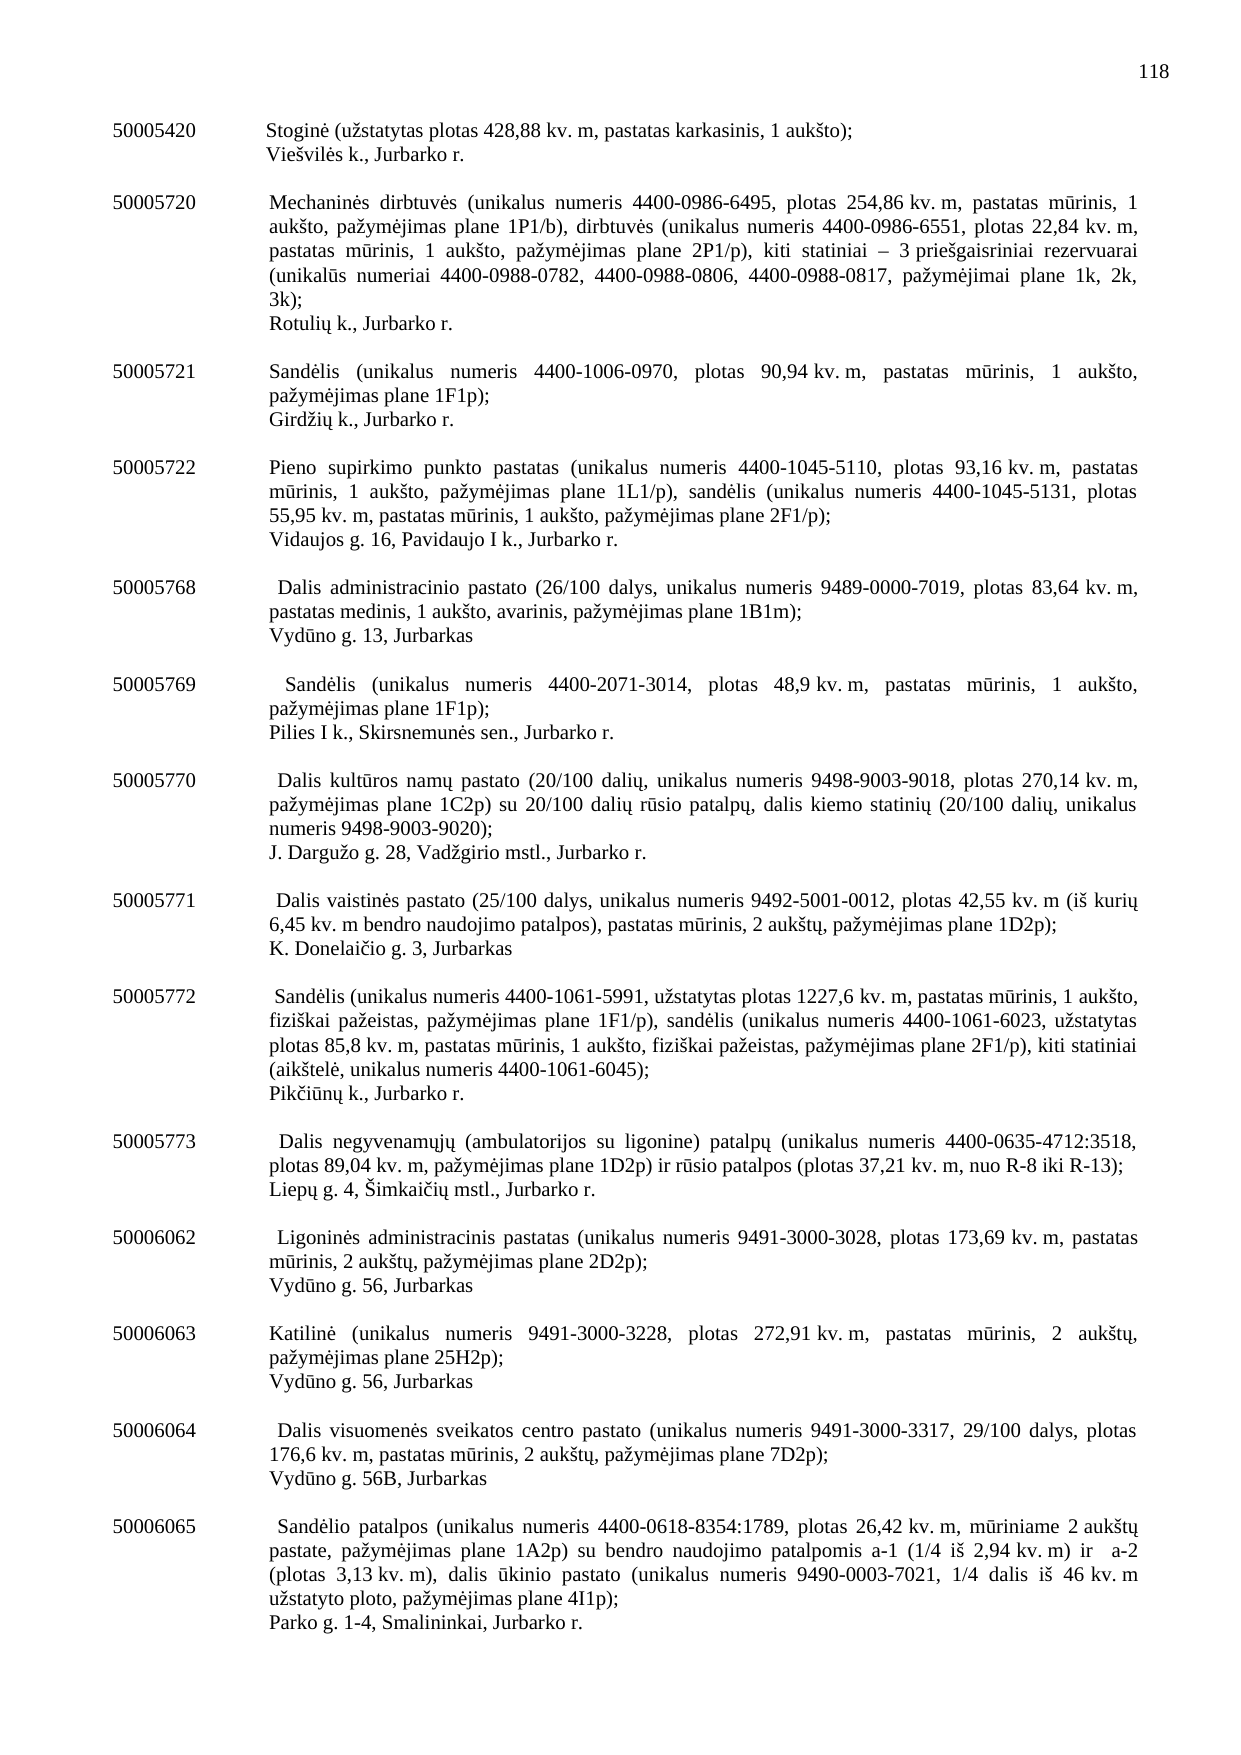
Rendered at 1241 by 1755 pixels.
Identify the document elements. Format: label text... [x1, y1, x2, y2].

table_cell 50005721 [101, 359, 239, 455]
table_cell [1149, 575, 1166, 672]
table_cell [1219, 768, 1240, 888]
table_cell [1166, 1129, 1183, 1225]
table_cell [1208, 1129, 1219, 1225]
table_cell Stoginė (užstatytas plotas 428,88 kv. m, pastatas karkasinis, 1 aukšto); Viešvilės k., Jurbarko r. [240, 118, 1208, 190]
table_cell [1208, 455, 1219, 575]
table_cell [1149, 1418, 1166, 1514]
table_cell [1208, 768, 1219, 888]
table_cell [1219, 190, 1240, 359]
table_cell [1183, 672, 1200, 768]
table_cell [1166, 455, 1183, 575]
table_cell [1166, 1225, 1183, 1321]
table_cell [1183, 190, 1200, 359]
table_cell [1149, 1514, 1166, 1658]
table_cell [1208, 190, 1219, 359]
table_cell [1200, 984, 1208, 1129]
table_cell [1219, 1514, 1240, 1658]
table_cell Dalis kultūros namų pastato (20/100 dalių, unikalus numeris 9498-9003-9018, plotas 270,14 kv. m, pažymėjimas plane 1C2p) su 20/100 dalių rūsio patalpų, dalis kiemo statinių (20/100 dalių, unikalus numeris 9498-9003-9020); J. Dargužo g. 28, Vadžgirio mstl., Jurbarko r. [240, 768, 1149, 888]
table_cell [1149, 1225, 1166, 1321]
table_cell [1219, 359, 1240, 455]
table_cell [1219, 1225, 1240, 1321]
table_cell [1166, 575, 1183, 672]
table_cell 50005770 [101, 768, 239, 888]
table_cell 50005772 [101, 984, 239, 1129]
table_cell [1149, 672, 1166, 768]
table_cell Pieno supirkimo punkto pastatas (unikalus numeris 4400-1045-5110, plotas 93,16 kv. m, pastatas mūrinis, 1 aukšto, pažymėjimas plane 1L1/p), sandėlis (unikalus numeris 4400-1045-5131, plotas 55,95 kv. m, pastatas mūrinis, 1 aukšto, pažymėjimas plane 2F1/p); Vidaujos g. 16, Pavidaujo I k., Jurbarko r. [240, 455, 1149, 575]
table_cell [1219, 888, 1240, 984]
table_cell Dalis visuomenės sveikatos centro pastato (unikalus numeris 9491-3000-3317, 29/100 dalys, plotas 176,6 kv. m, pastatas mūrinis, 2 aukštų, pažymėjimas plane 7D2p); Vydūno g. 56B, Jurbarkas [240, 1418, 1149, 1514]
table_cell [1183, 455, 1200, 575]
table_cell Mechaninės dirbtuvės (unikalus numeris 4400-0986-6495, plotas 254,86 kv. m, pastatas mūrinis, 1 aukšto, pažymėjimas plane 1P1/b), dirbtuvės (unikalus numeris 4400-0986-6551, plotas 22,84 kv. m, pastatas mūrinis, 1 aukšto, pažymėjimas plane 2P1/p), kiti statiniai – 3 priešgaisriniai rezervuarai (unikalūs numeriai 4400-0988-0782, 4400-0988-0806, 4400-0988-0817, pažymėjimai plane 1k, 2k, 3k); Rotulių k., Jurbarko r. [240, 190, 1149, 359]
table_cell [1200, 1129, 1208, 1225]
table_cell [1219, 984, 1240, 1129]
table_cell [1183, 359, 1200, 455]
table_cell [1200, 575, 1208, 672]
table_cell 50006063 [101, 1321, 239, 1417]
table_cell [1183, 888, 1200, 984]
table_cell Sandėlis (unikalus numeris 4400-2071-3014, plotas 48,9 kv. m, pastatas mūrinis, 1 aukšto, pažymėjimas plane 1F1p); Pilies I k., Skirsnemunės sen., Jurbarko r. [240, 672, 1149, 768]
table_cell [1183, 575, 1200, 672]
table_cell 50005722 [101, 455, 239, 575]
table_cell [1208, 1418, 1219, 1514]
table_cell [1219, 1129, 1240, 1225]
table_cell [1166, 1321, 1183, 1417]
table_cell [1166, 984, 1183, 1129]
table_cell [1183, 984, 1200, 1129]
table_cell [1200, 1418, 1208, 1514]
table_cell Ligoninės administracinis pastatas (unikalus numeris 9491-3000-3028, plotas 173,69 kv. m, pastatas mūrinis, 2 aukštų, pažymėjimas plane 2D2p); Vydūno g. 56, Jurbarkas [240, 1225, 1149, 1321]
table_cell [1166, 190, 1183, 359]
table_cell [1200, 888, 1208, 984]
table_cell [1166, 888, 1183, 984]
table_cell 50005771 [101, 888, 239, 984]
table_cell [1208, 1225, 1219, 1321]
table_cell Dalis vaistinės pastato (25/100 dalys, unikalus numeris 9492-5001-0012, plotas 42,55 kv. m (iš kurių 6,45 kv. m bendro naudojimo patalpos), pastatas mūrinis, 2 aukštų, pažymėjimas plane 1D2p); K. Donelaičio g. 3, Jurbarkas [240, 888, 1149, 984]
table_cell [1183, 1418, 1200, 1514]
table_cell [1208, 118, 1219, 190]
table_cell 50005773 [101, 1129, 239, 1225]
table_cell 50005420 [101, 118, 239, 190]
table_cell Sandėlio patalpos (unikalus numeris 4400-0618-8354:1789, plotas 26,42 kv. m, mūriniame 2 aukštų pastate, pažymėjimas plane 1A2p) su bendro naudojimo patalpomis a-1 (1/4 iš 2,94 kv. m) ir a-2 (plotas 3,13 kv. m), dalis ūkinio pastato (unikalus numeris 9490-0003-7021, 1/4 dalis iš 46 kv. m užstatyto ploto, pažymėjimas plane 4I1p); Parko g. 1-4, Smalininkai, Jurbarko r. [240, 1514, 1149, 1658]
table_cell [1200, 768, 1208, 888]
table_cell [1149, 190, 1166, 359]
table_cell [1200, 1514, 1208, 1658]
table_cell [1183, 1129, 1200, 1225]
table_cell [1200, 455, 1208, 575]
table_cell Dalis negyvenamųjų (ambulatorijos su ligonine) patalpų (unikalus numeris 4400-0635-4712:3518, plotas 89,04 kv. m, pažymėjimas plane 1D2p) ir rūsio patalpos (plotas 37,21 kv. m, nuo R-8 iki R-13); Liepų g. 4, Šimkaičių mstl., Jurbarko r. [240, 1129, 1149, 1225]
table_cell [1219, 455, 1240, 575]
table_cell [1166, 1514, 1183, 1658]
table_cell [1166, 359, 1183, 455]
table_cell [1208, 984, 1219, 1129]
table_cell [1208, 888, 1219, 984]
table_cell [1149, 359, 1166, 455]
table_cell [1208, 1514, 1219, 1658]
table_cell 50006064 [101, 1418, 239, 1514]
table_cell [1200, 190, 1208, 359]
table_cell [1219, 672, 1240, 768]
table_cell [1149, 1321, 1166, 1417]
table_cell [1149, 455, 1166, 575]
table_cell [1183, 1514, 1200, 1658]
table_cell Sandėlis (unikalus numeris 4400-1061-5991, užstatytas plotas 1227,6 kv. m, pastatas mūrinis, 1 aukšto, fiziškai pažeistas, pažymėjimas plane 1F1/p), sandėlis (unikalus numeris 4400-1061-6023, užstatytas plotas 85,8 kv. m, pastatas mūrinis, 1 aukšto, fiziškai pažeistas, pažymėjimas plane 2F1/p), kiti statiniai (aikštelė, unikalus numeris 4400-1061-6045); Pikčiūnų k., Jurbarko r. [240, 984, 1149, 1129]
table_cell [1183, 1225, 1200, 1321]
table_cell [1149, 768, 1166, 888]
table_cell [1200, 672, 1208, 768]
table_cell [1208, 672, 1219, 768]
table_cell [1166, 672, 1183, 768]
table_cell [1183, 768, 1200, 888]
table_cell 50005720 [101, 190, 239, 359]
table_cell [1183, 1321, 1200, 1417]
table_cell [1149, 984, 1166, 1129]
table_cell [1219, 118, 1240, 190]
table_cell [1219, 1418, 1240, 1514]
table_cell [1219, 575, 1240, 672]
table_cell 50006062 [101, 1225, 239, 1321]
table_cell [1208, 359, 1219, 455]
table_cell 50005769 [101, 672, 239, 768]
table_cell [1166, 768, 1183, 888]
table_cell Dalis administracinio pastato (26/100 dalys, unikalus numeris 9489-0000-7019, plotas 83,64 kv. m, pastatas medinis, 1 aukšto, avarinis, pažymėjimas plane 1B1m); Vydūno g. 13, Jurbarkas [240, 575, 1149, 672]
table_cell [1208, 1321, 1219, 1417]
table_cell Katilinė (unikalus numeris 9491-3000-3228, plotas 272,91 kv. m, pastatas mūrinis, 2 aukštų, pažymėjimas plane 25H2p); Vydūno g. 56, Jurbarkas [240, 1321, 1149, 1417]
table_cell [1200, 1225, 1208, 1321]
table_cell 50005768 [101, 575, 239, 672]
table_cell [1200, 359, 1208, 455]
table_cell [1208, 575, 1219, 672]
table_cell Sandėlis (unikalus numeris 4400-1006-0970, plotas 90,94 kv. m, pastatas mūrinis, 1 aukšto, pažymėjimas plane 1F1p); Girdžių k., Jurbarko r. [240, 359, 1149, 455]
table_cell [1166, 1418, 1183, 1514]
table_cell [1200, 1321, 1208, 1417]
table_cell [1149, 888, 1166, 984]
table_cell [1149, 1129, 1166, 1225]
table_cell 50006065 [101, 1514, 239, 1658]
table_cell [1219, 1321, 1240, 1417]
